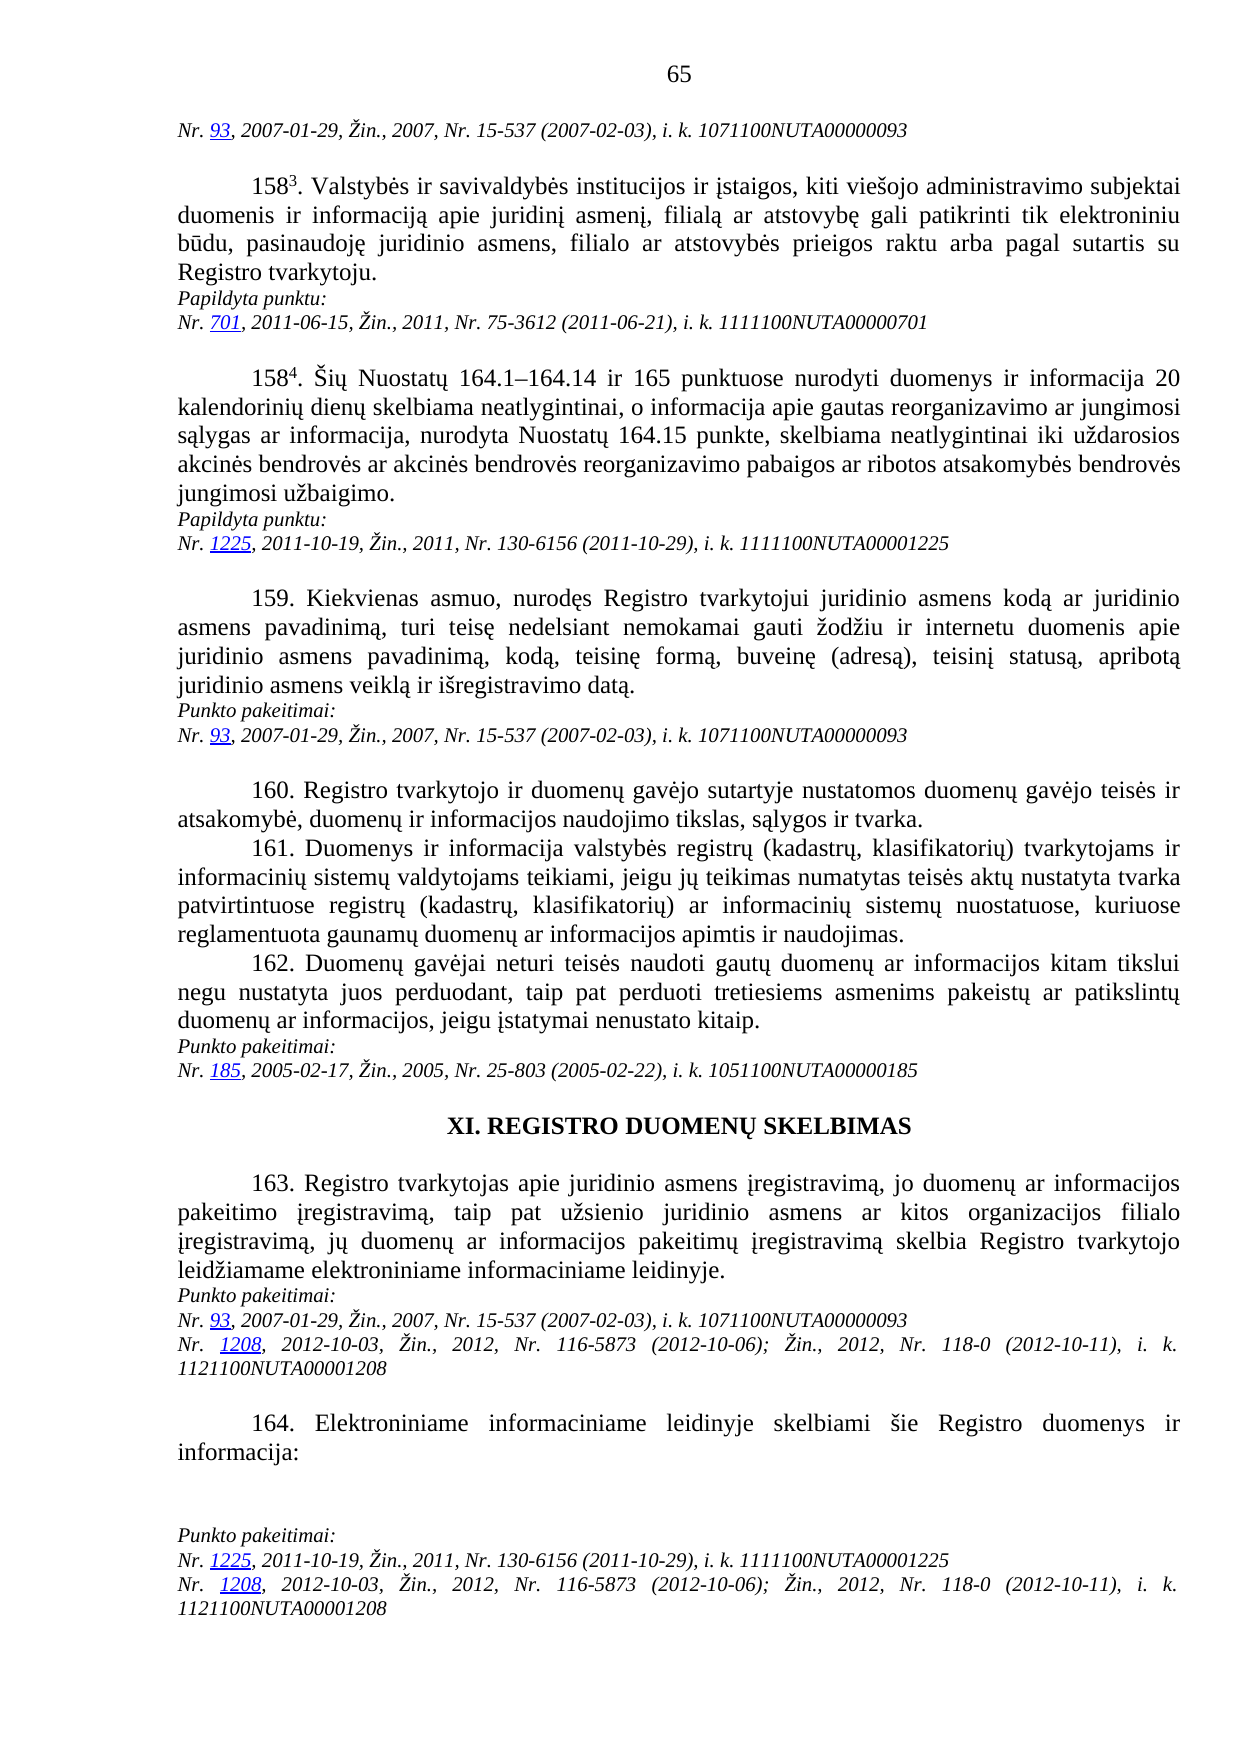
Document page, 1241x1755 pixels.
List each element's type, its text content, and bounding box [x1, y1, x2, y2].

text 163. Registro tvarkytojas apie juridinio asmens įregistravimą, jo duomenų ar informacijos pakeitimo įregistravimą, taip pat užsienio juridinio asmens ar kitos organizacijos filialo įregistravimą, jų duomenų ar informacijos pakeitimų įregistravimą skelbia Registro tvarkytojo leidžiamame elektroniniame informaciniame leidinyje. [177, 1168, 1181, 1283]
text 164. Elektroniniame informaciniame leidinyje skelbiami šie Registro duomenys ir informacija: [177, 1408, 1181, 1466]
text Nr. 93, 2007-01-29, Žin., 2007, Nr. 15-537 (2007-02-03), i. k. 1071100NUTA00000093 [177, 118, 1181, 142]
text Nr. 1208, 2012-10-03, Žin., 2012, Nr. 116-5873 (2012-10-06); Žin., 2012, Nr. 118-0 (2012-10-11), i. k. 1121100NUTA00001208 [177, 1332, 1181, 1380]
text Punkto pakeitimai: [177, 698, 1181, 722]
text Punkto pakeitimai: [177, 1523, 1181, 1547]
text Papildyta punktu: [177, 286, 1181, 310]
text Nr. 1225, 2011-10-19, Žin., 2011, Nr. 130-6156 (2011-10-29), i. k. 1111100NUTA00001225 [177, 1547, 1181, 1572]
text XI. REGISTRO DUOMENŲ SKELBIMAS [177, 1111, 1181, 1140]
text Punkto pakeitimai: [177, 1283, 1181, 1307]
text Nr. 1208, 2012-10-03, Žin., 2012, Nr. 116-5873 (2012-10-06); Žin., 2012, Nr. 118-0 (2012-10-11), i. k. 1121100NUTA00001208 [177, 1572, 1181, 1620]
text Nr. 1225, 2011-10-19, Žin., 2011, Nr. 130-6156 (2011-10-29), i. k. 1111100NUTA00001225 [177, 531, 1181, 555]
text 161. Duomenys ir informacija valstybės registrų (kadastrų, klasifikatorių) tvarkytojams ir informacinių sistemų valdytojams teikiami, jeigu jų teikimas numatytas teisės aktų nustatyta tvarka patvirtintuose registrų (kadastrų, klasifikatorių) ar informacinių sistemų nuostatuose, kuriuose reglamentuota gaunamų duomenų ar informacijos apimtis ir naudojimas. [177, 833, 1181, 948]
text 1584. Šių Nuostatų 164.1–164.14 ir 165 punktuose nurodyti duomenys ir informacija 20 kalendorinių dienų skelbiama neatlygintinai, o informacija apie gautas reorganizavimo ar jungimosi sąlygas ar informacija, nurodyta Nuostatų 164.15 punkte, skelbiama neatlygintinai iki uždarosios akcinės bendrovės ar akcinės bendrovės reorganizavimo pabaigos ar ribotos atsakomybės bendrovės jungimosi užbaigimo. [177, 363, 1181, 507]
text 162. Duomenų gavėjai neturi teisės naudoti gautų duomenų ar informacijos kitam tikslui negu nustatyta juos perduodant, taip pat perduoti tretiesiems asmenims pakeistų ar patikslintų duomenų ar informacijos, jeigu įstatymai nenustato kitaip. [177, 948, 1181, 1034]
text Papildyta punktu: [177, 507, 1181, 531]
text 1583. Valstybės ir savivaldybės institucijos ir įstaigos, kiti viešojo administravimo subjektai duomenis ir informaciją apie juridinį asmenį, filialą ar atstovybę gali patikrinti tik elektroniniu būdu, pasinaudoję juridinio asmens, filialo ar atstovybės prieigos raktu arba pagal sutartis su Registro tvarkytoju. [177, 171, 1181, 286]
text Nr. 185, 2005-02-17, Žin., 2005, Nr. 25-803 (2005-02-22), i. k. 1051100NUTA00000185 [177, 1058, 1181, 1082]
text Nr. 93, 2007-01-29, Žin., 2007, Nr. 15-537 (2007-02-03), i. k. 1071100NUTA00000093 [177, 722, 1181, 747]
text Nr. 93, 2007-01-29, Žin., 2007, Nr. 15-537 (2007-02-03), i. k. 1071100NUTA00000093 [177, 1307, 1181, 1332]
text 160. Registro tvarkytojo ir duomenų gavėjo sutartyje nustatomos duomenų gavėjo teisės ir atsakomybė, duomenų ir informacijos naudojimo tikslas, sąlygos ir tvarka. [177, 775, 1181, 833]
text Punkto pakeitimai: [177, 1034, 1181, 1058]
text 159. Kiekvienas asmuo, nurodęs Registro tvarkytojui juridinio asmens kodą ar juridinio asmens pavadinimą, turi teisę nedelsiant nemokamai gauti žodžiu ir internetu duomenis apie juridinio asmens pavadinimą, kodą, teisinę formą, buveinę (adresą), teisinį statusą, apribotą juridinio asmens veiklą ir išregistravimo datą. [177, 583, 1181, 698]
text Nr. 701, 2011-06-15, Žin., 2011, Nr. 75-3612 (2011-06-21), i. k. 1111100NUTA00000701 [177, 310, 1181, 334]
